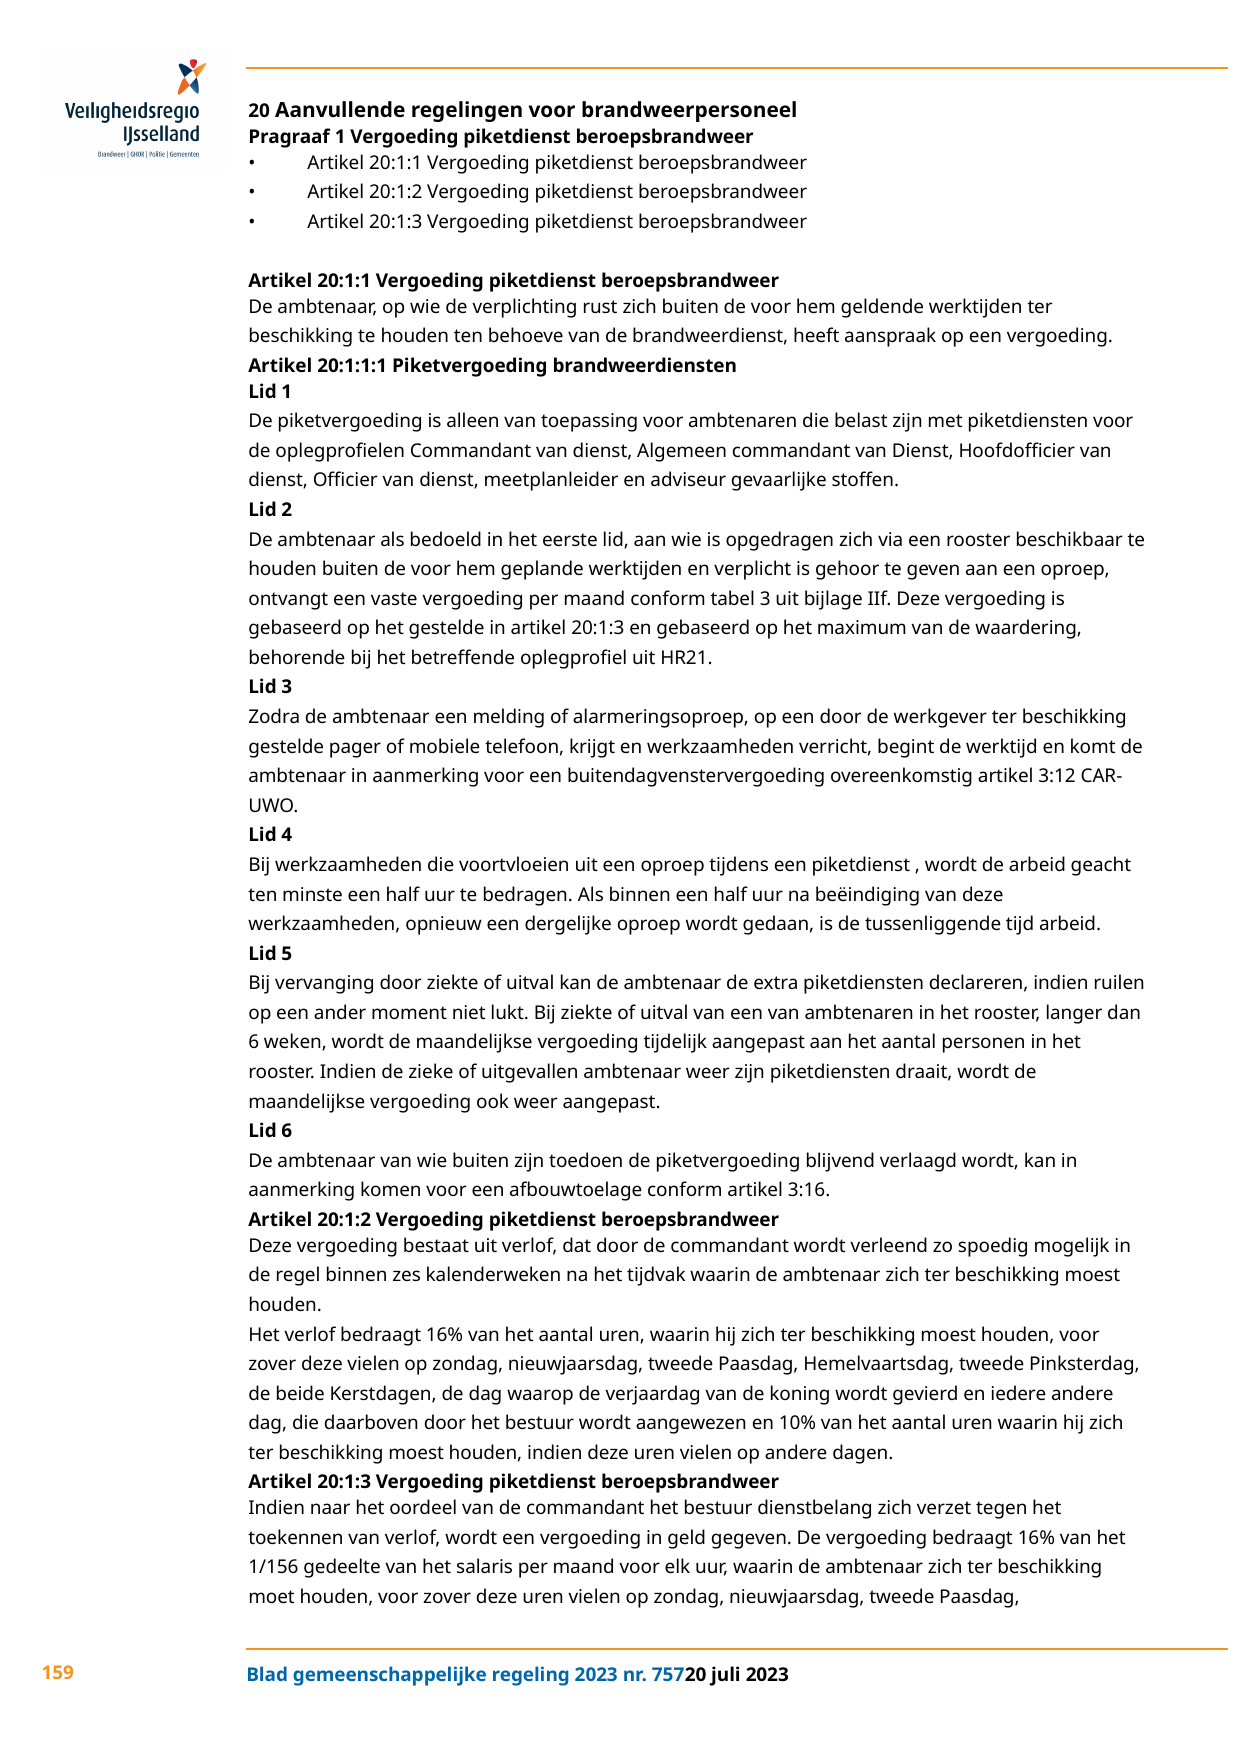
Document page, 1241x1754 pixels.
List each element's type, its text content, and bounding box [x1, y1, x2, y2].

text De ambtenaar, op wie de verplichting rust zich buiten de voor hem geldende werktijden ter beschikking te houden ten behoeve van de brandweerdienst, heeft aanspraak op een vergoeding. [248, 293, 1152, 348]
text Lid 1 [248, 378, 1152, 404]
text Zodra de ambtenaar een melding of alarmeringsoproep, op een door de werkgever ter beschikking gestelde pager of mobiele telefoon, krijgt en werkzaamheden verricht, begint de werktijd en komt de ambtenaar in aanmerking voor een buitendagvenstervergoeding overeenkomstig artikel 3:12 CAR-UWO. [248, 703, 1152, 818]
text Deze vergoeding bestaat uit verlof, dat door de commandant wordt verleend zo spoedig mogelijk in de regel binnen zes kalenderweken na het tijdvak waarin de ambtenaar zich ter beschikking moest houden. [248, 1232, 1152, 1317]
picture [41, 47, 231, 172]
text De ambtenaar van wie buiten zijn toedoen de piketvergoeding blijvend verlaagd wordt, kan in aanmerking komen voor een afbouwtoelage conform artikel 3:16. [248, 1147, 1152, 1202]
text Lid 5 [248, 940, 1152, 966]
text Lid 3 [248, 674, 1152, 699]
text Lid 2 [248, 496, 1152, 522]
text Lid 6 [248, 1117, 1152, 1143]
text Artikel 20:1:1:1 Piketvergoeding brandweerdiensten [248, 352, 1152, 378]
text Artikel 20:1:3 Vergoeding piketdienst beroepsbrandweer [248, 1469, 1152, 1494]
text Bij vervanging door ziekte of uitval kan de ambtenaar de extra piketdiensten declareren, indien ruilen op een ander moment niet lukt. Bij ziekte of uitval van een van ambtenaren in het rooster, langer dan 6 weken, wordt de maandelijkse vergoeding tijdelijk aangepast aan het aantal personen in het rooster. Indien de zieke of uitgevallen ambtenaar weer zijn piketdiensten draait, wordt de maandelijkse vergoeding ook weer aangepast. [248, 969, 1152, 1114]
text Bij werkzaamheden die voortvloeien uit een oproep tijdens een piketdienst , wordt de arbeid geacht ten minste een half uur te bedragen. Als binnen een half uur na beëindiging van deze werkzaamheden, opnieuw een dergelijke oproep wordt gedaan, is de tussenliggende tijd arbeid. [248, 851, 1152, 936]
list Artikel 20:1:1 Vergoeding piketdienst beroepsbrandweer [248, 149, 1152, 175]
list Artikel 20:1:3 Vergoeding piketdienst beroepsbrandweer [248, 208, 1152, 234]
text Artikel 20:1:1 Vergoeding piketdienst beroepsbrandweer [248, 267, 1152, 293]
text Lid 4 [248, 822, 1152, 847]
list Artikel 20:1:2 Vergoeding piketdienst beroepsbrandweer [248, 178, 1152, 204]
text De ambtenaar als bedoeld in het eerste lid, aan wie is opgedragen zich via een rooster beschikbaar te houden buiten de voor hem geplande werktijden en verplicht is gehoor te geven aan een oproep, ontvangt een vaste vergoeding per maand conform tabel 3 uit bijlage IIf. Deze vergoeding is gebaseerd op het gestelde in artikel 20:1:3 en gebaseerd op het maximum van de waardering, behorende bij het betreffende oplegprofiel uit HR21. [248, 526, 1152, 670]
text Het verlof bedraagt 16% van het aantal uren, waarin hij zich ter beschikking moest houden, voor zover deze vielen op zondag, nieuwjaarsdag, tweede Paasdag, Hemelvaartsdag, tweede Pinksterdag, de beide Kerstdagen, de dag waarop de verjaardag van de koning wordt gevierd en iedere andere dag, die daarboven door het bestuur wordt aangewezen en 10% van het aantal uren waarin hij zich ter beschikking moest houden, indien deze uren vielen op andere dagen. [248, 1321, 1152, 1465]
text Artikel 20:1:2 Vergoeding piketdienst beroepsbrandweer [248, 1206, 1152, 1232]
text De piketvergoeding is alleen van toepassing voor ambtenaren die belast zijn met piketdiensten voor de oplegprofielen Commandant van dienst, Algemeen commandant van Dienst, Hoofdofficier van dienst, Officier van dienst, meetplanleider en adviseur gevaarlijke stoffen. [248, 407, 1152, 492]
text Pragraaf 1 Vergoeding piketdienst beroepsbrandweer [248, 123, 1152, 149]
text Indien naar het oordeel van de commandant het bestuur dienstbelang zich verzet tegen het toekennen van verlof, wordt een vergoeding in geld gegeven. De vergoeding bedraagt 16% van het 1/156 gedeelte van het salaris per maand voor elk uur, waarin de ambtenaar zich ter beschikking moet houden, voor zover deze uren vielen op zondag, nieuwjaarsdag, tweede Paasdag, [248, 1494, 1152, 1609]
text 20 Aanvullende regelingen voor brandweerpersoneel [248, 95, 1152, 123]
